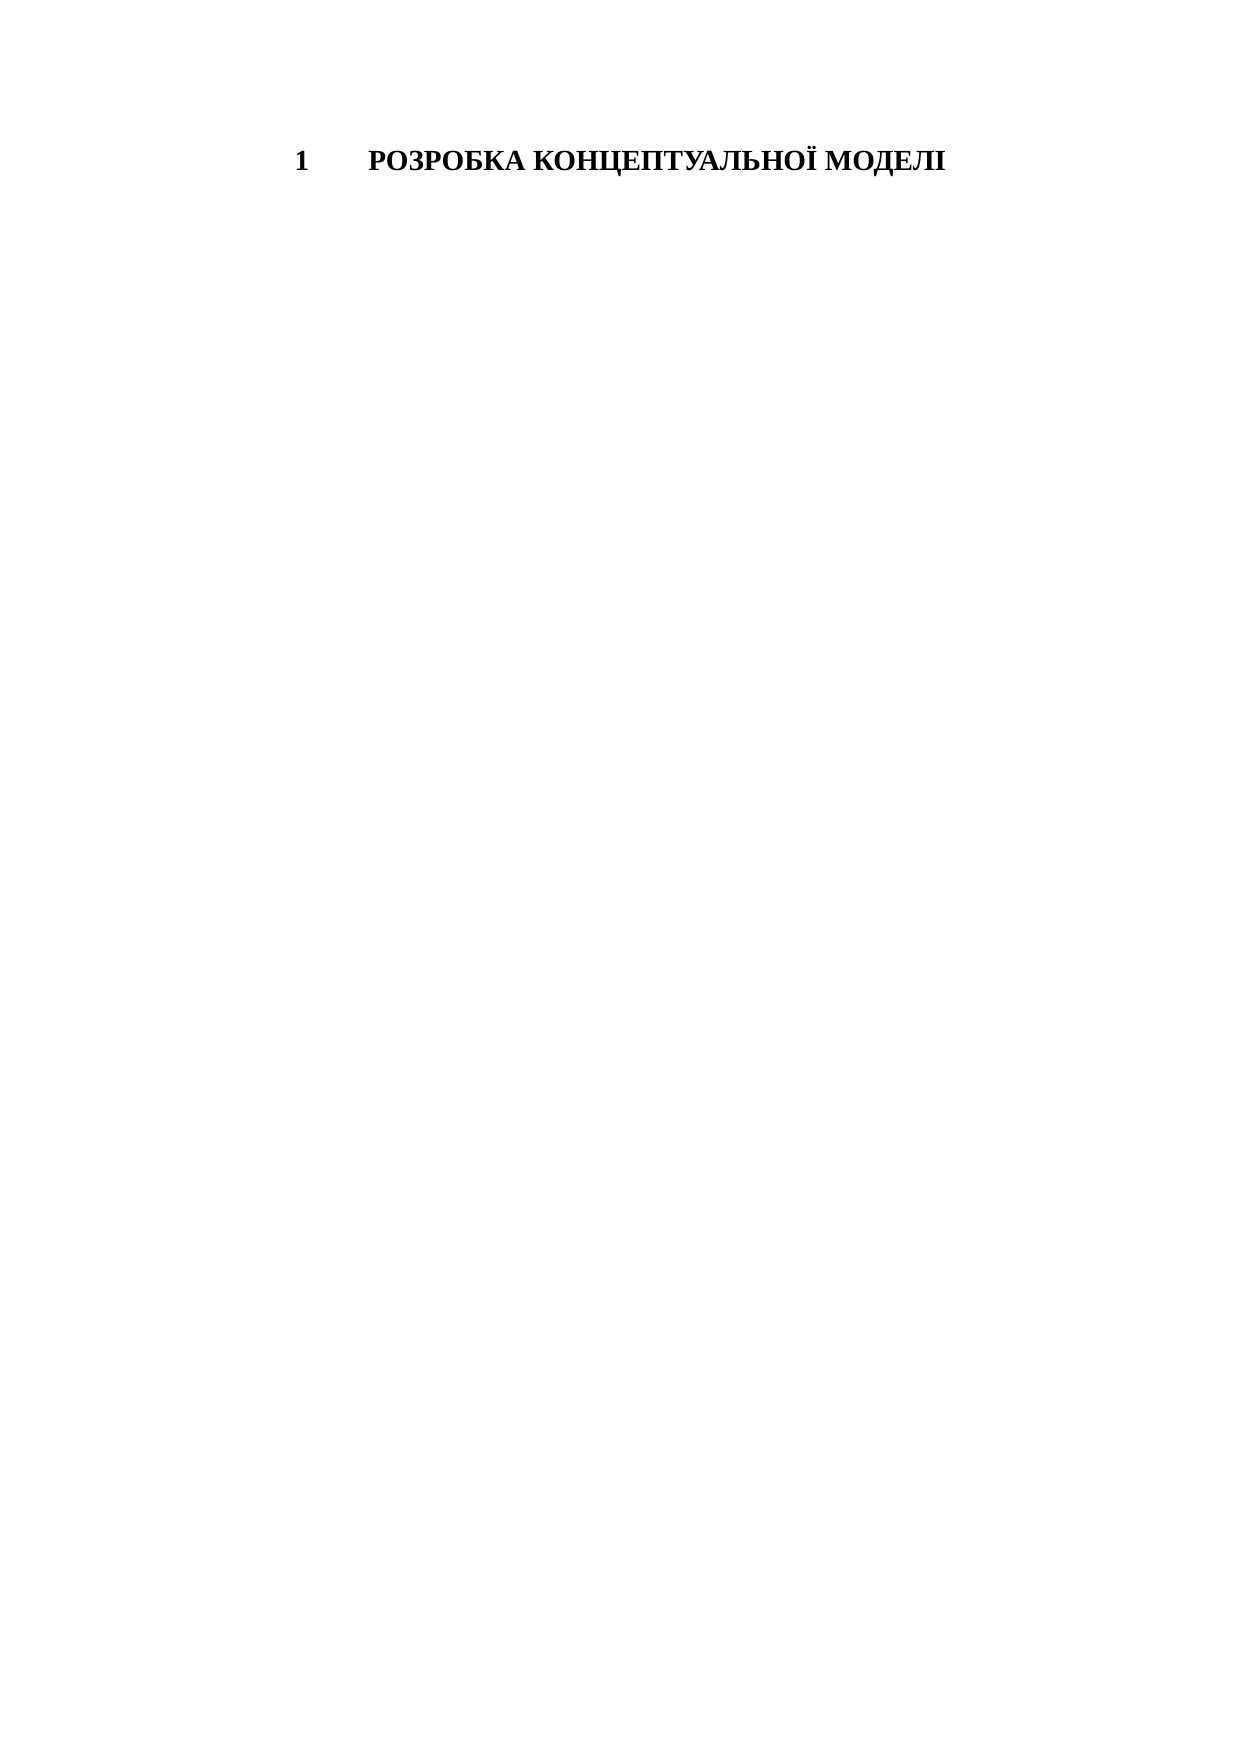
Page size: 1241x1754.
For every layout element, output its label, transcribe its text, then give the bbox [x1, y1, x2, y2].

subtitle Розробка концептуальної моделі [118, 143, 1122, 177]
